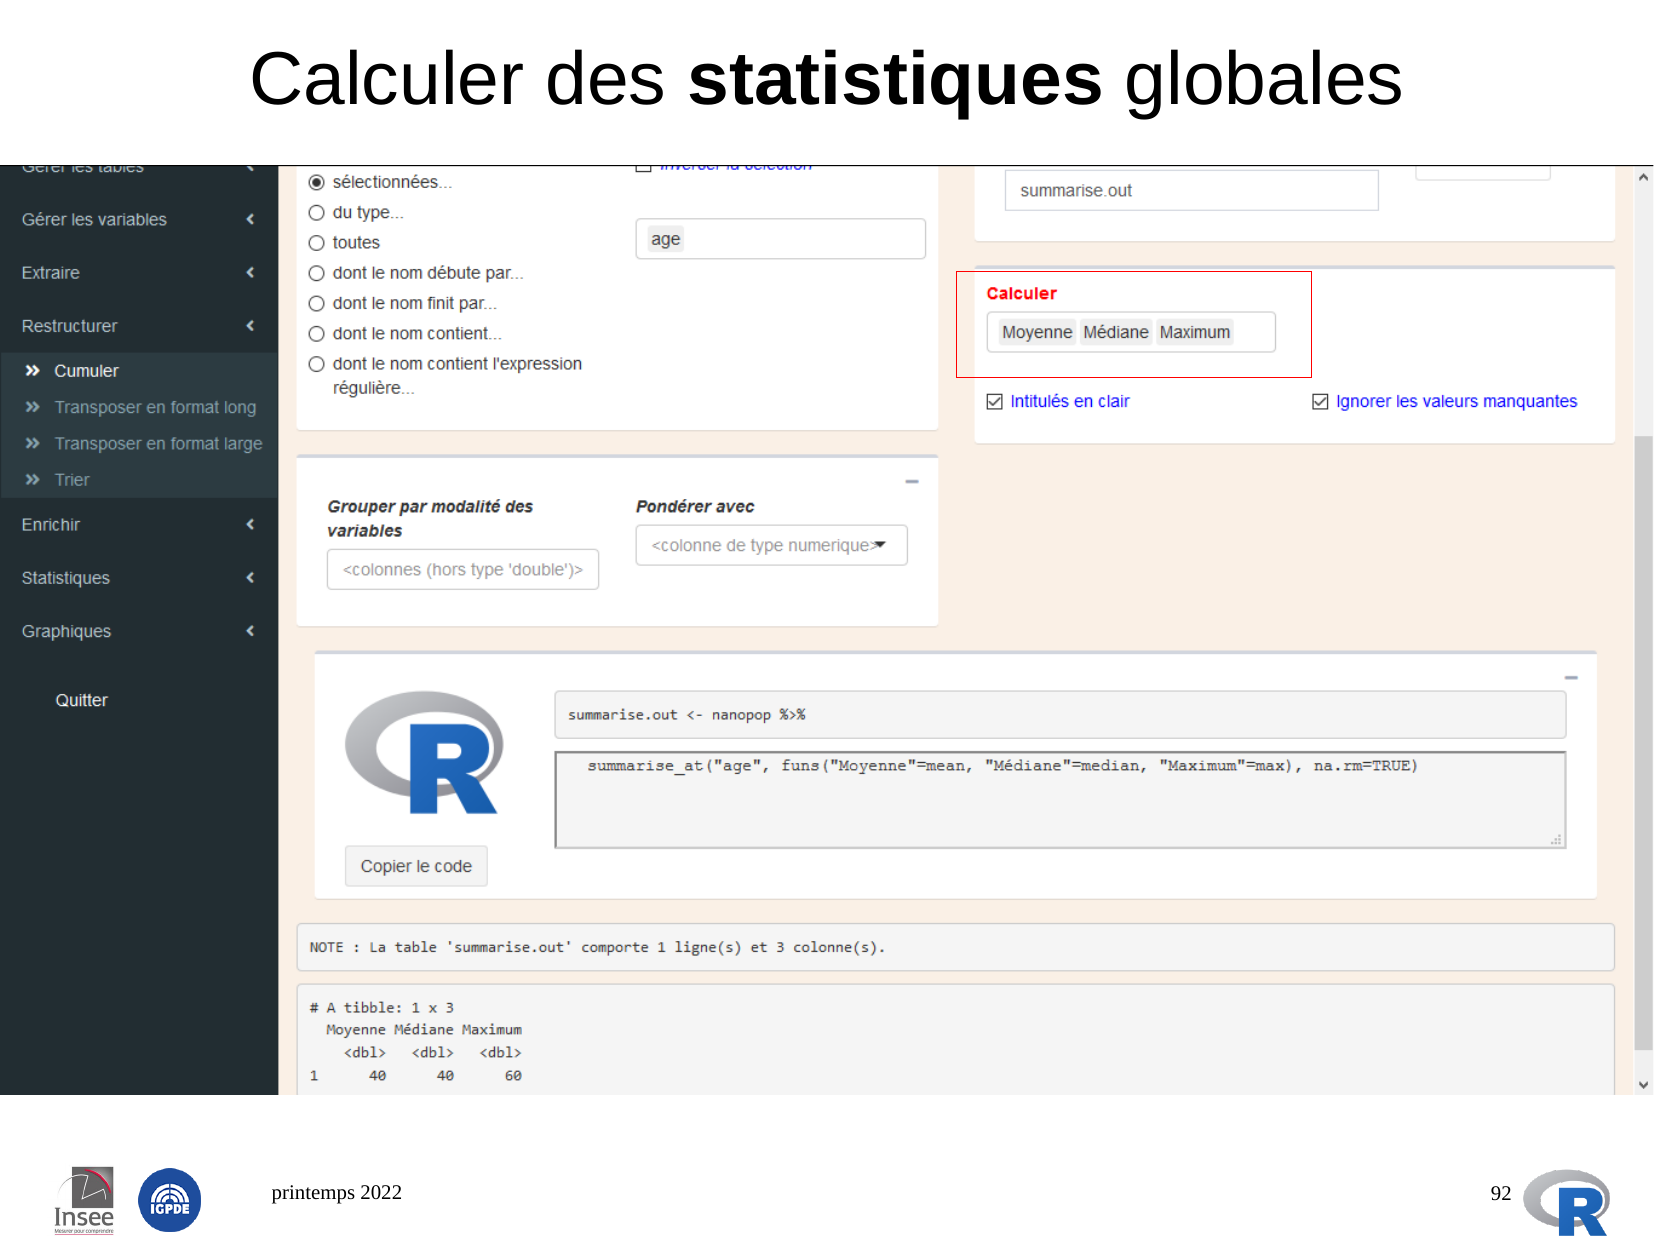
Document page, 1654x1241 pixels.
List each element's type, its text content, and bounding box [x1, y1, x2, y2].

picture [1523, 1169, 1610, 1236]
picture [0, 165, 1654, 1095]
title Calculer des statistiques globales [82, 36, 1572, 121]
picture [138, 1168, 201, 1232]
picture [47, 1163, 120, 1236]
